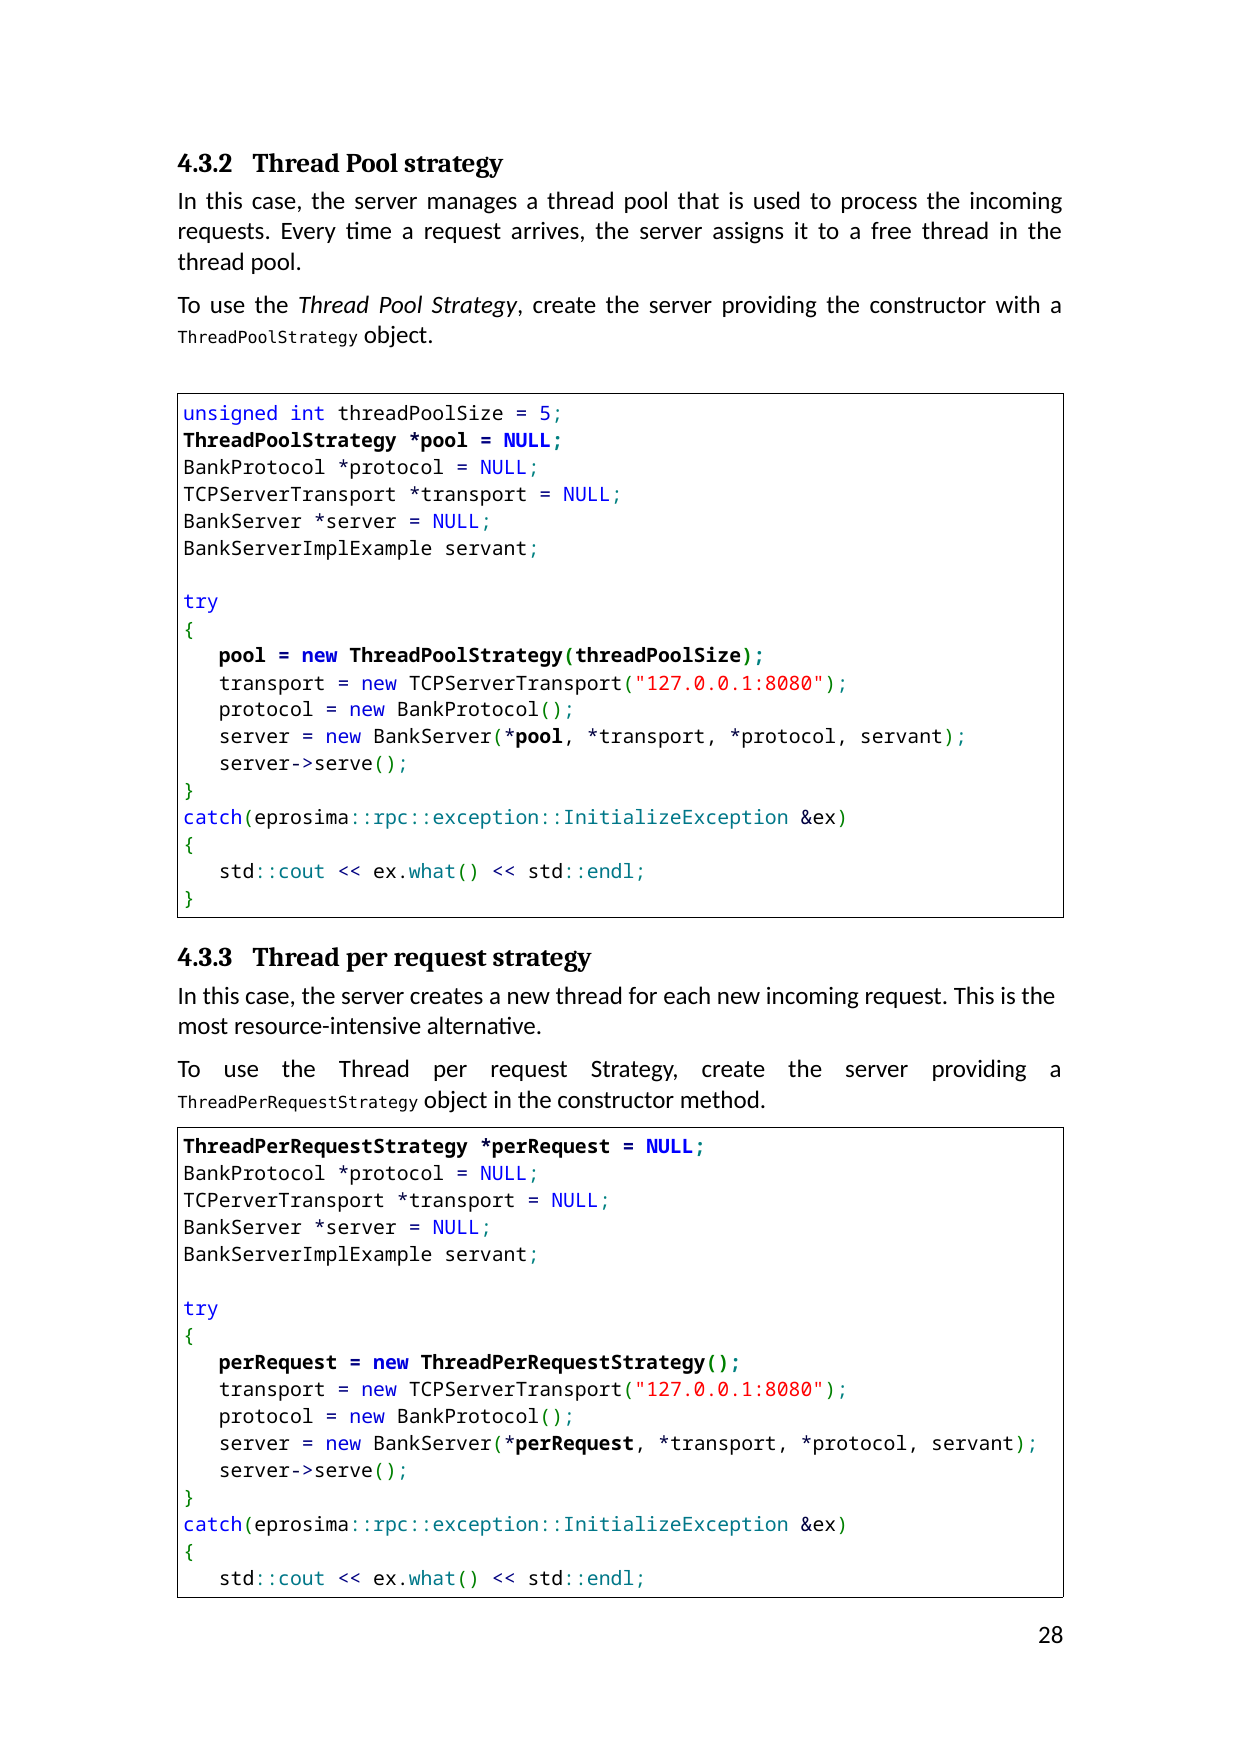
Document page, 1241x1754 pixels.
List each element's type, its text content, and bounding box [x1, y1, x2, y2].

table_header ThreadPerRequestStrategy *perRequest = NULL; BankProtocol *protocol = NULL; TCPerverTransport *transport = NULL; BankServer *server = NULL; BankServerImplExample servant; try { perRequest = new ThreadPerRequestStrategy(); transport = new TCPServerTransport("127.0.0.1:8080"); protocol = new BankProtocol(); server = new BankServer(*perRequest, *transport, *protocol, servant); server->serve(); } catch(eprosima::rpc::exception::InitializeException &ex) { std::cout << ex.what() << std::endl; [178, 1128, 1063, 1597]
table_header unsigned int threadPoolSize = 5; ThreadPoolStrategy *pool = NULL; BankProtocol *protocol = NULL; TCPServerTransport *transport = NULL; BankServer *server = NULL; BankServerImplExample servant; try { pool = new ThreadPoolStrategy(threadPoolSize); transport = new TCPServerTransport("127.0.0.1:8080"); protocol = new BankProtocol(); server = new BankServer(*pool, *transport, *protocol, servant); server->serve(); } catch(eprosima::rpc::exception::InitializeException &ex) { std::cout << ex.what() << std::endl; } [178, 394, 1063, 917]
text To use the Thread per request Strategy, create the server providing a ThreadPerRequestStrategy object in the constructor method. [177, 1053, 1063, 1114]
text To use the Thread Pool Strategy, create the server providing the constructor with a ThreadPoolStrategy object. [177, 289, 1063, 350]
text In this case, the server manages a thread pool that is used to process the incoming requests. Every time a request arrives, the server assigns it to a free thread in the thread pool. [177, 185, 1063, 277]
text In this case, the server creates a new thread for each new incoming request. This is the most resource-intensive alternative. [177, 980, 1063, 1041]
subtitle Thread per request strategy [177, 942, 1063, 973]
subtitle Thread Pool strategy [177, 148, 1063, 179]
